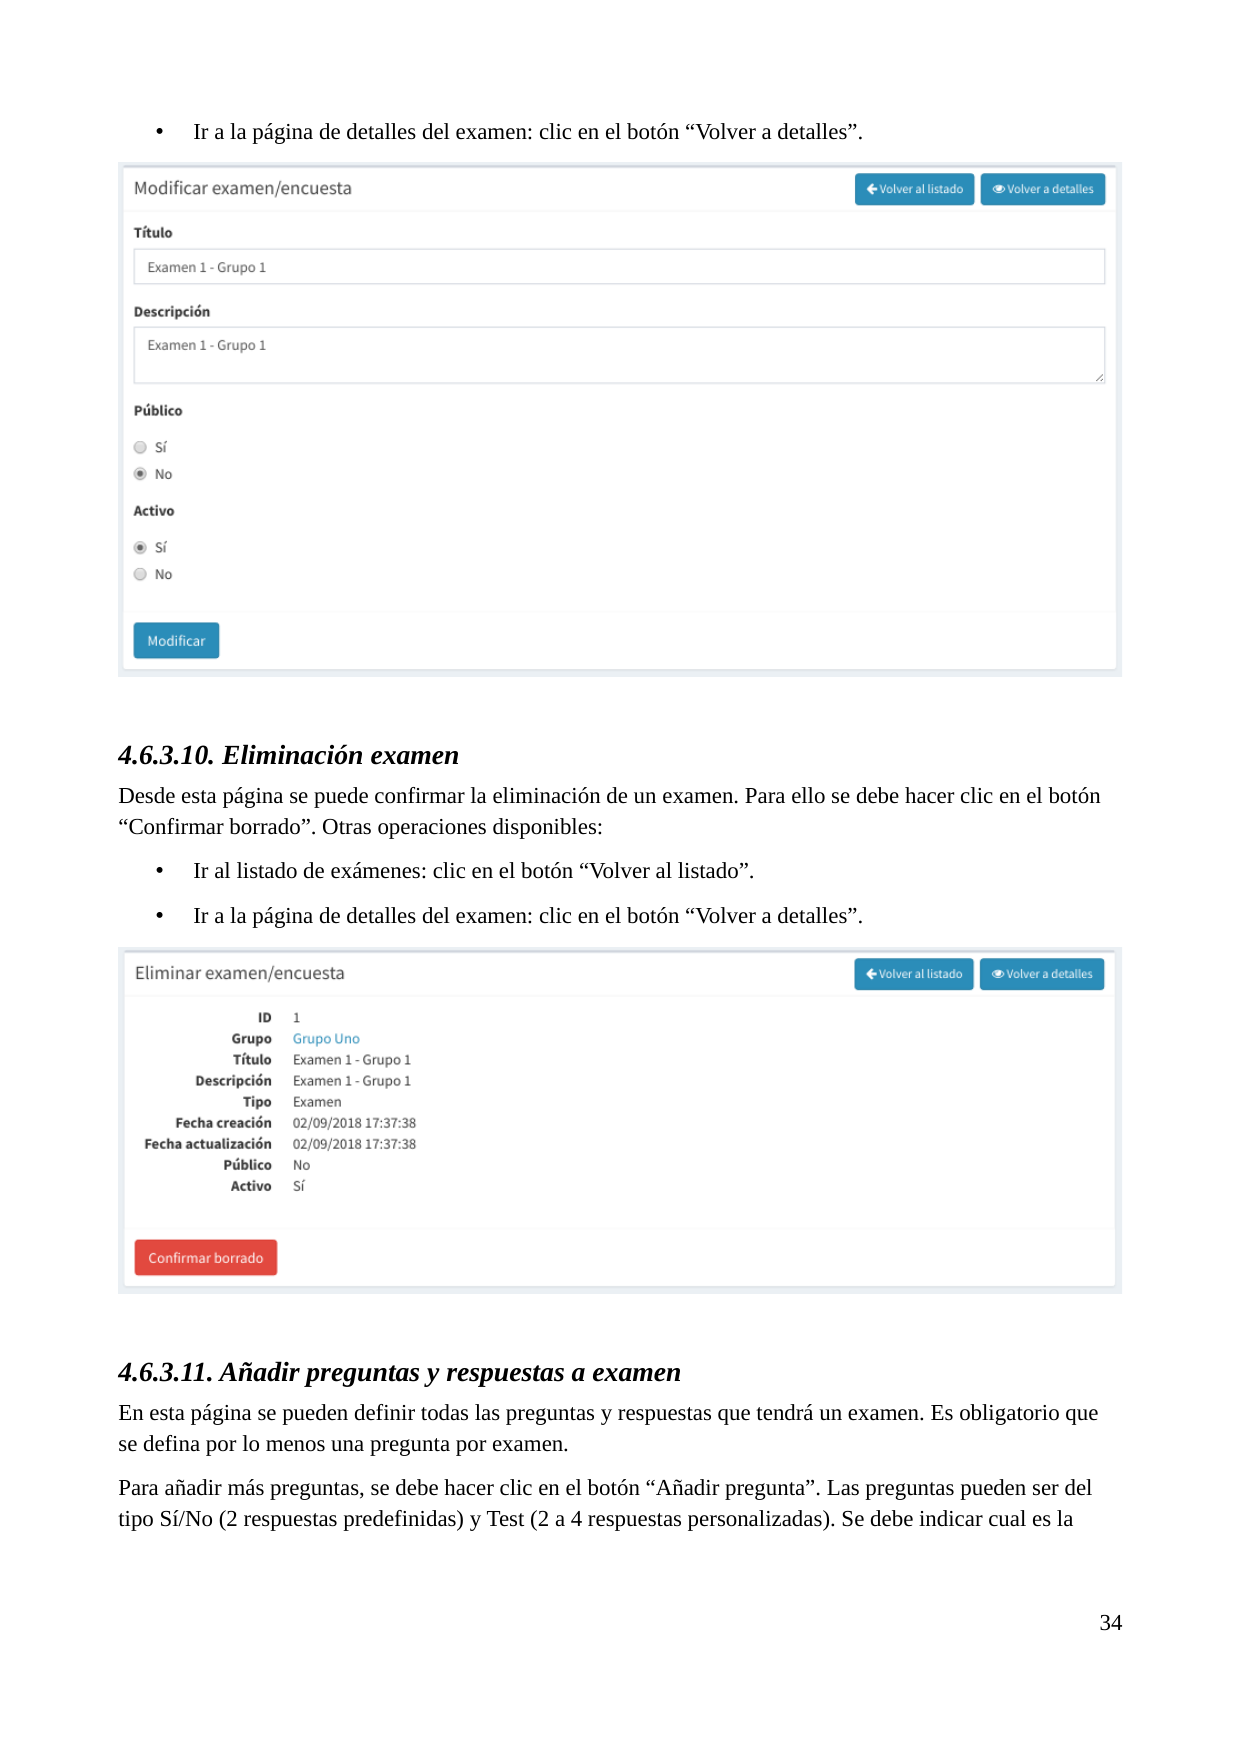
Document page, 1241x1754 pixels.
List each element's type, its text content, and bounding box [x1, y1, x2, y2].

list Ir a la página de detalles del examen: clic en el botón “Volver a detalles”. [156, 118, 1122, 144]
list Ir al listado de exámenes: clic en el botón “Volver al listado”. [156, 858, 1122, 884]
text Desde esta página se puede confirmar la eliminación de un examen. Para ello se debe hacer clic en el botón “Confirmar borrado”. Otras operaciones disponibles: [118, 783, 1122, 839]
text Para añadir más preguntas, se debe hacer clic en el botón “Añadir pregunta”. Las preguntas pueden ser del tipo Sí/No (2 respuestas predefinidas) y Test (2 a 4 respuestas personalizadas). Se debe indicar cual es la [118, 1474, 1122, 1531]
list Ir a la página de detalles del examen: clic en el botón “Volver a detalles”. [156, 902, 1122, 929]
text En esta página se pueden definir todas las preguntas y respuestas que tendrá un examen. Es obligatorio que se defina por lo menos una pregunta por examen. [118, 1399, 1122, 1456]
picture [118, 947, 1123, 1294]
picture [118, 162, 1123, 677]
subtitle 4.6.3.11. Añadir preguntas y respuestas a examen [118, 1355, 1122, 1387]
subtitle 4.6.3.10. Eliminación examen [118, 738, 1122, 770]
